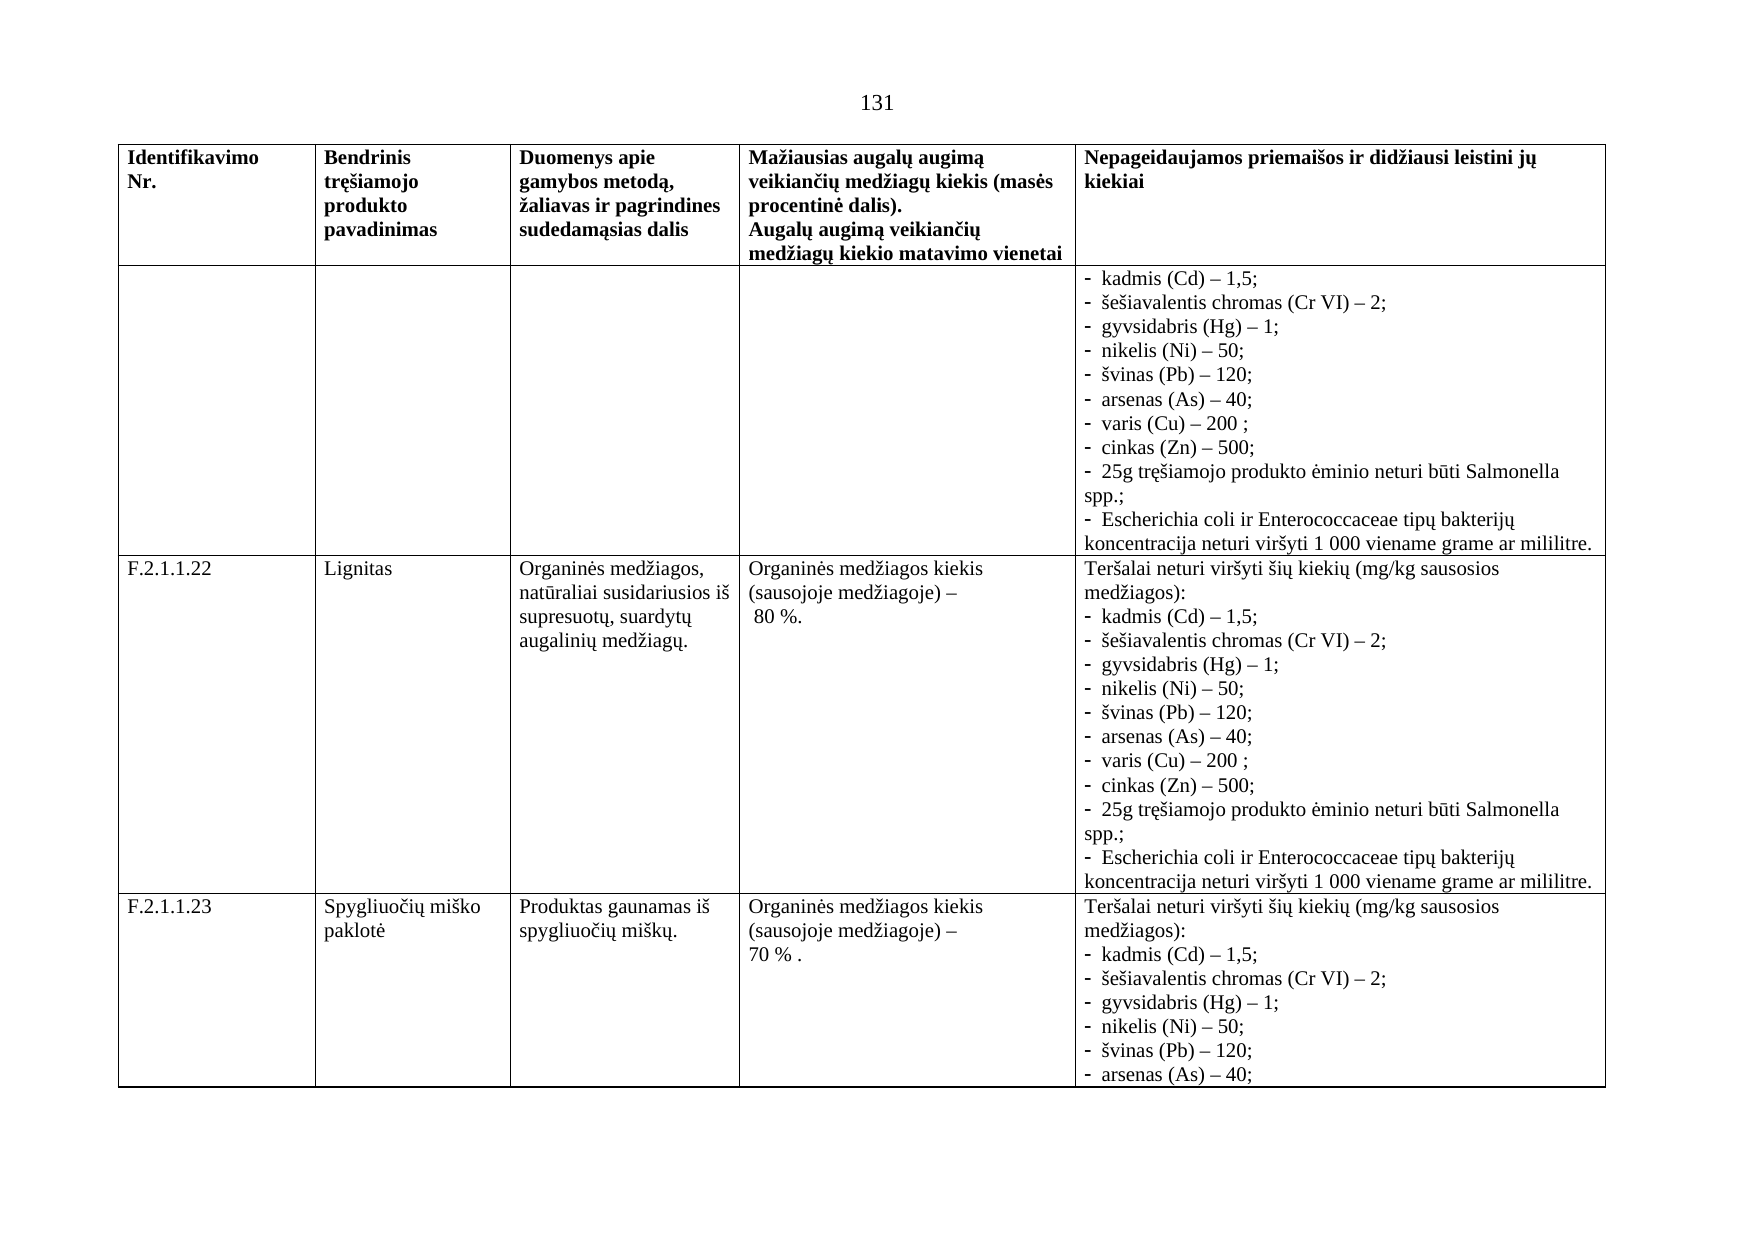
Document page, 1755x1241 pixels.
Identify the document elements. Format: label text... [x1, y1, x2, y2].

table_cell [511, 266, 739, 555]
table_cell F.2.1.1.23 [119, 894, 315, 1086]
table_header Mažiausias augalų augimą veikiančių medžiagų kiekis (masės procentinė dalis). Augalų augimą veikiančių medžiagų kiekio matavimo vienetai [740, 145, 1075, 265]
table_cell Spygliuočių miško paklotė [316, 894, 510, 1086]
table_cell kadmis (Cd) – 1,5; šešiavalentis chromas (Cr VI) – 2; gyvsidabris (Hg) – 1; nikelis (Ni) – 50; švinas (Pb) – 120; arsenas (As) – 40; varis (Cu) – 200 ; cinkas (Zn) – 500; 25g tręšiamojo produkto ėminio neturi būti Salmonella spp.; Escherichia coli ir Enterococcaceae tipų bakterijų koncentracija neturi viršyti 1 000 viename grame ar mililitre. [1076, 266, 1605, 555]
table_cell Teršalai neturi viršyti šių kiekių (mg/kg sausosios medžiagos): kadmis (Cd) – 1,5; šešiavalentis chromas (Cr VI) – 2; gyvsidabris (Hg) – 1; nikelis (Ni) – 50; švinas (Pb) – 120; arsenas (As) – 40; varis (Cu) – 200 ; cinkas (Zn) – 500; 25g tręšiamojo produkto ėminio neturi būti Salmonella spp.; Escherichia coli ir Enterococcaceae tipų bakterijų koncentracija neturi viršyti 1 000 viename grame ar mililitre. [1076, 556, 1605, 893]
table_cell Organinės medžiagos, natūraliai susidariusios iš supresuotų, suardytų augalinių medžiagų. [511, 556, 739, 893]
table_cell [119, 266, 315, 555]
table_header Bendrinis tręšiamojo produkto pavadinimas [316, 145, 510, 265]
table_cell Organinės medžiagos kiekis (sausojoje medžiagoje) – 80 %. [740, 556, 1075, 893]
table_header Duomenys apie gamybos metodą, žaliavas ir pagrindines sudedamąsias dalis [511, 145, 739, 265]
table_cell [316, 266, 510, 555]
table_cell F.2.1.1.22 [119, 556, 315, 893]
table_header Nepageidaujamos priemaišos ir didžiausi leistini jų kiekiai [1076, 145, 1605, 265]
table_cell Organinės medžiagos kiekis (sausojoje medžiagoje) – 70 % . [740, 894, 1075, 1086]
table_cell [740, 266, 1075, 555]
table_cell Teršalai neturi viršyti šių kiekių (mg/kg sausosios medžiagos): kadmis (Cd) – 1,5; šešiavalentis chromas (Cr VI) – 2; gyvsidabris (Hg) – 1; nikelis (Ni) – 50; švinas (Pb) – 120; arsenas (As) – 40; [1076, 894, 1605, 1086]
table_cell Produktas gaunamas iš spygliuočių miškų. [511, 894, 739, 1086]
table_header Identifikavimo Nr. [119, 145, 315, 265]
table_cell Lignitas [316, 556, 510, 893]
